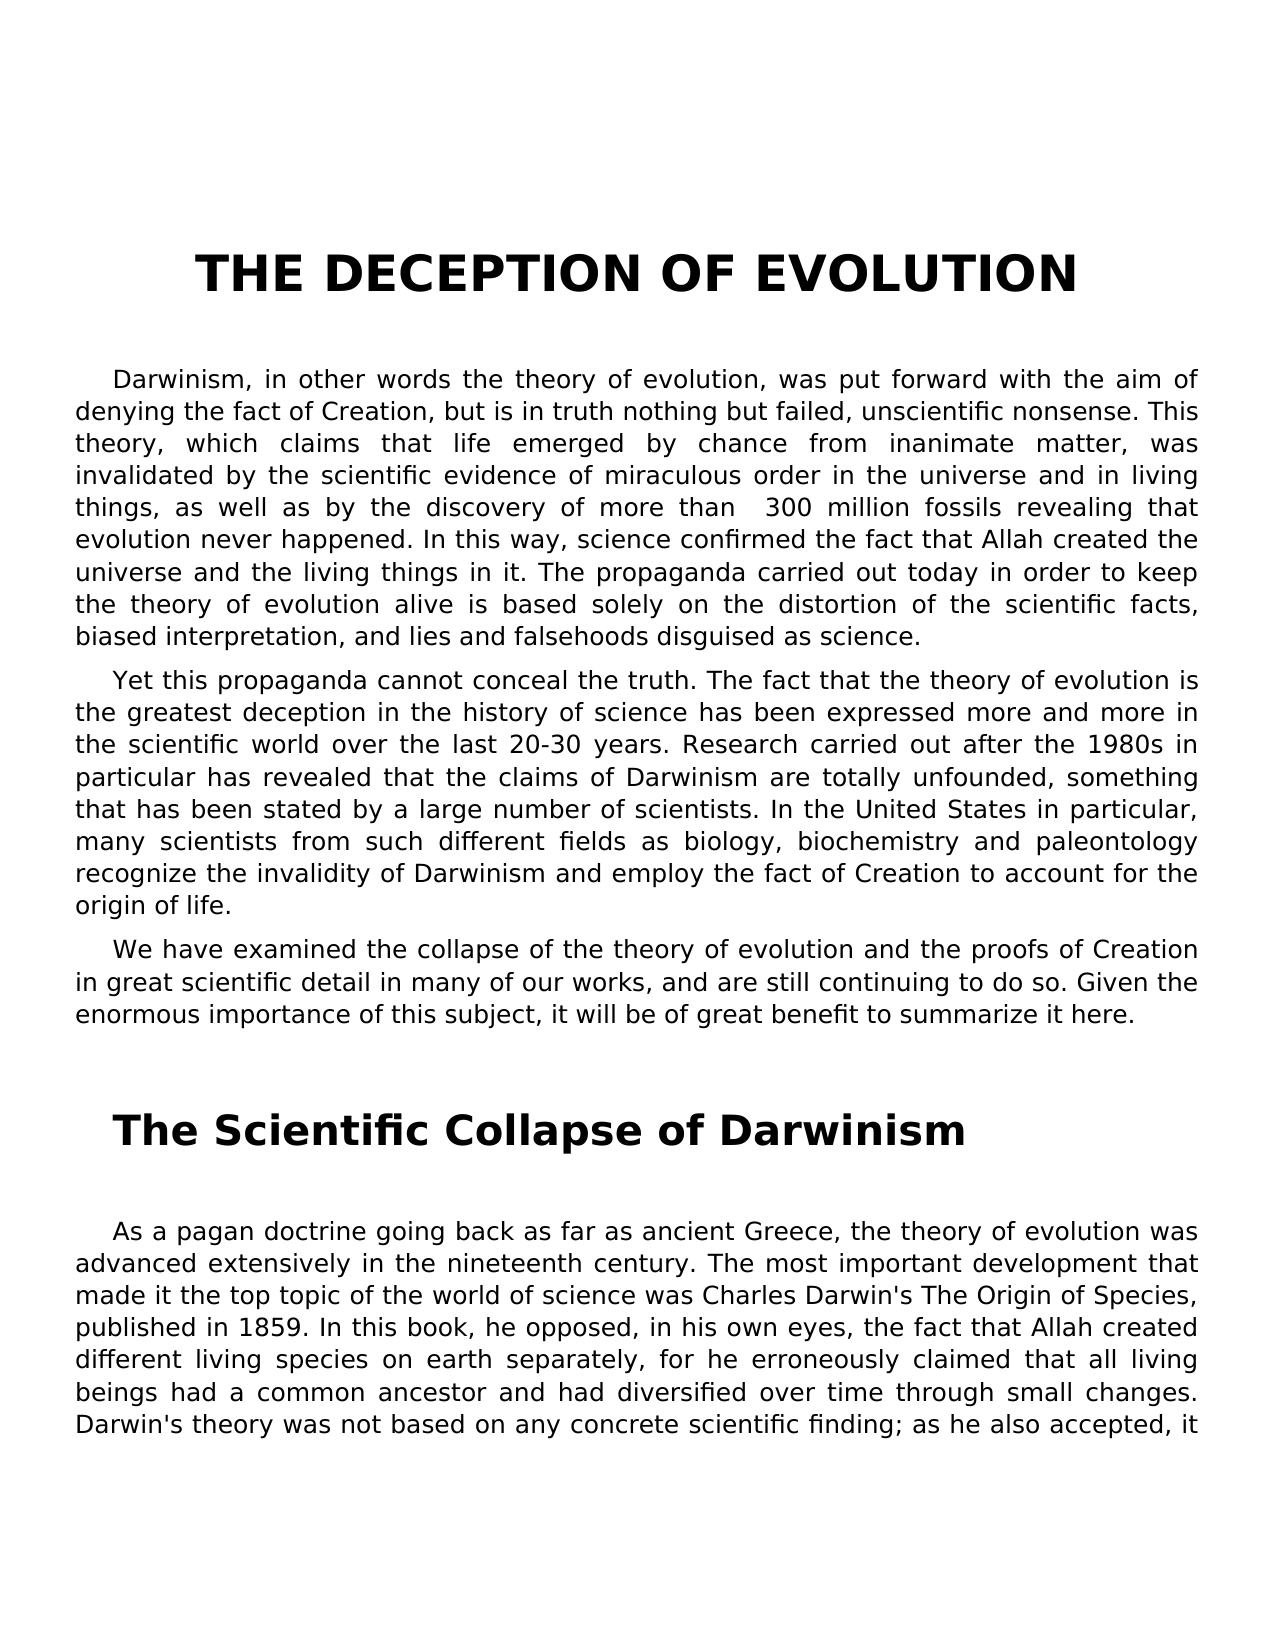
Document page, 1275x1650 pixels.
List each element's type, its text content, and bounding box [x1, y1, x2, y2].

text As a pagan doctrine going back as far as ancient Greece, the theory of evolution was advanced extensively in the nineteenth century. The most important development that made it the top topic of the world of science was Charles Darwin's The Origin of Species, published in 1859. In this book, he opposed, in his own eyes, the fact that Allah created different living species on earth separately, for he erroneously claimed that all living beings had a common ancestor and had diversified over time through small changes. Darwin's theory was not based on any concrete scientific finding; as he also accepted, it [75, 1217, 1200, 1439]
subtitle The Scientific Collapse of Darwinism [112, 1107, 1200, 1156]
text We have examined the collapse of the theory of evolution and the proofs of Creation in great scientific detail in many of our works, and are still continuing to do so. Given the enormous importance of this subject, it will be of great benefit to summarize it here. [75, 936, 1200, 1029]
text Yet this propaganda cannot conceal the truth. The fact that the theory of evolution is the greatest deception in the history of science has been expressed more and more in the scientific world over the last 20-30 years. Research carried out after the 1980s in particular has revealed that the claims of Darwinism are totally unfounded, something that has been stated by a large number of scientists. In the United States in particular, many scientists from such different fields as biology, biochemistry and paleontology recognize the invalidity of Darwinism and employ the fact of Creation to account for the origin of life. [75, 667, 1200, 920]
text Darwinism, in other words the theory of evolution, was put forward with the aim of denying the fact of Creation, but is in truth nothing but failed, unscientific nonsense. This theory, which claims that life emerged by chance from inanimate matter, was invalidated by the scientific evidence of miraculous order in the universe and in living things, as well as by the discovery of more than 300 million fossils revealing that evolution never happened. In this way, science confirmed the fact that Allah created the universe and the living things in it. The propaganda carried out today in order to keep the theory of evolution alive is based solely on the distortion of the scientific facts, biased interpretation, and lies and falsehoods disguised as science. [75, 365, 1200, 651]
subtitle THE DECEPTION OF EVOLUTION [75, 244, 1200, 303]
